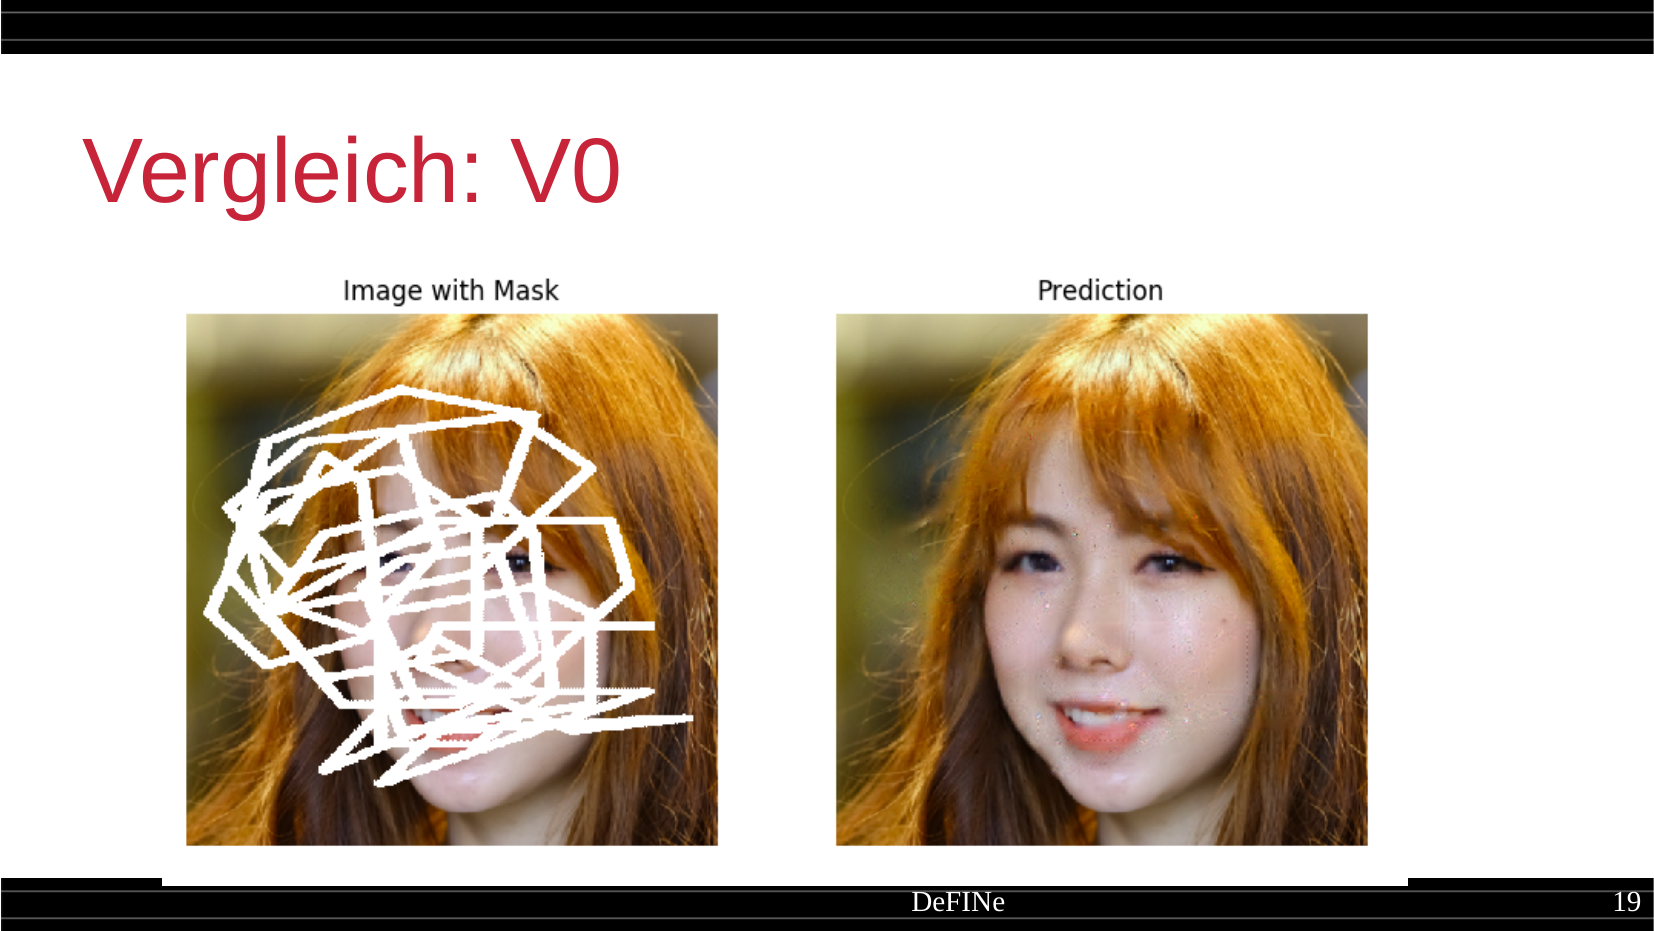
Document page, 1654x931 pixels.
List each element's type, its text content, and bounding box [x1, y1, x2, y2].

picture [1, 245, 1654, 931]
title Vergleich: V0 [82, 92, 1571, 249]
picture [1, 0, 1654, 54]
